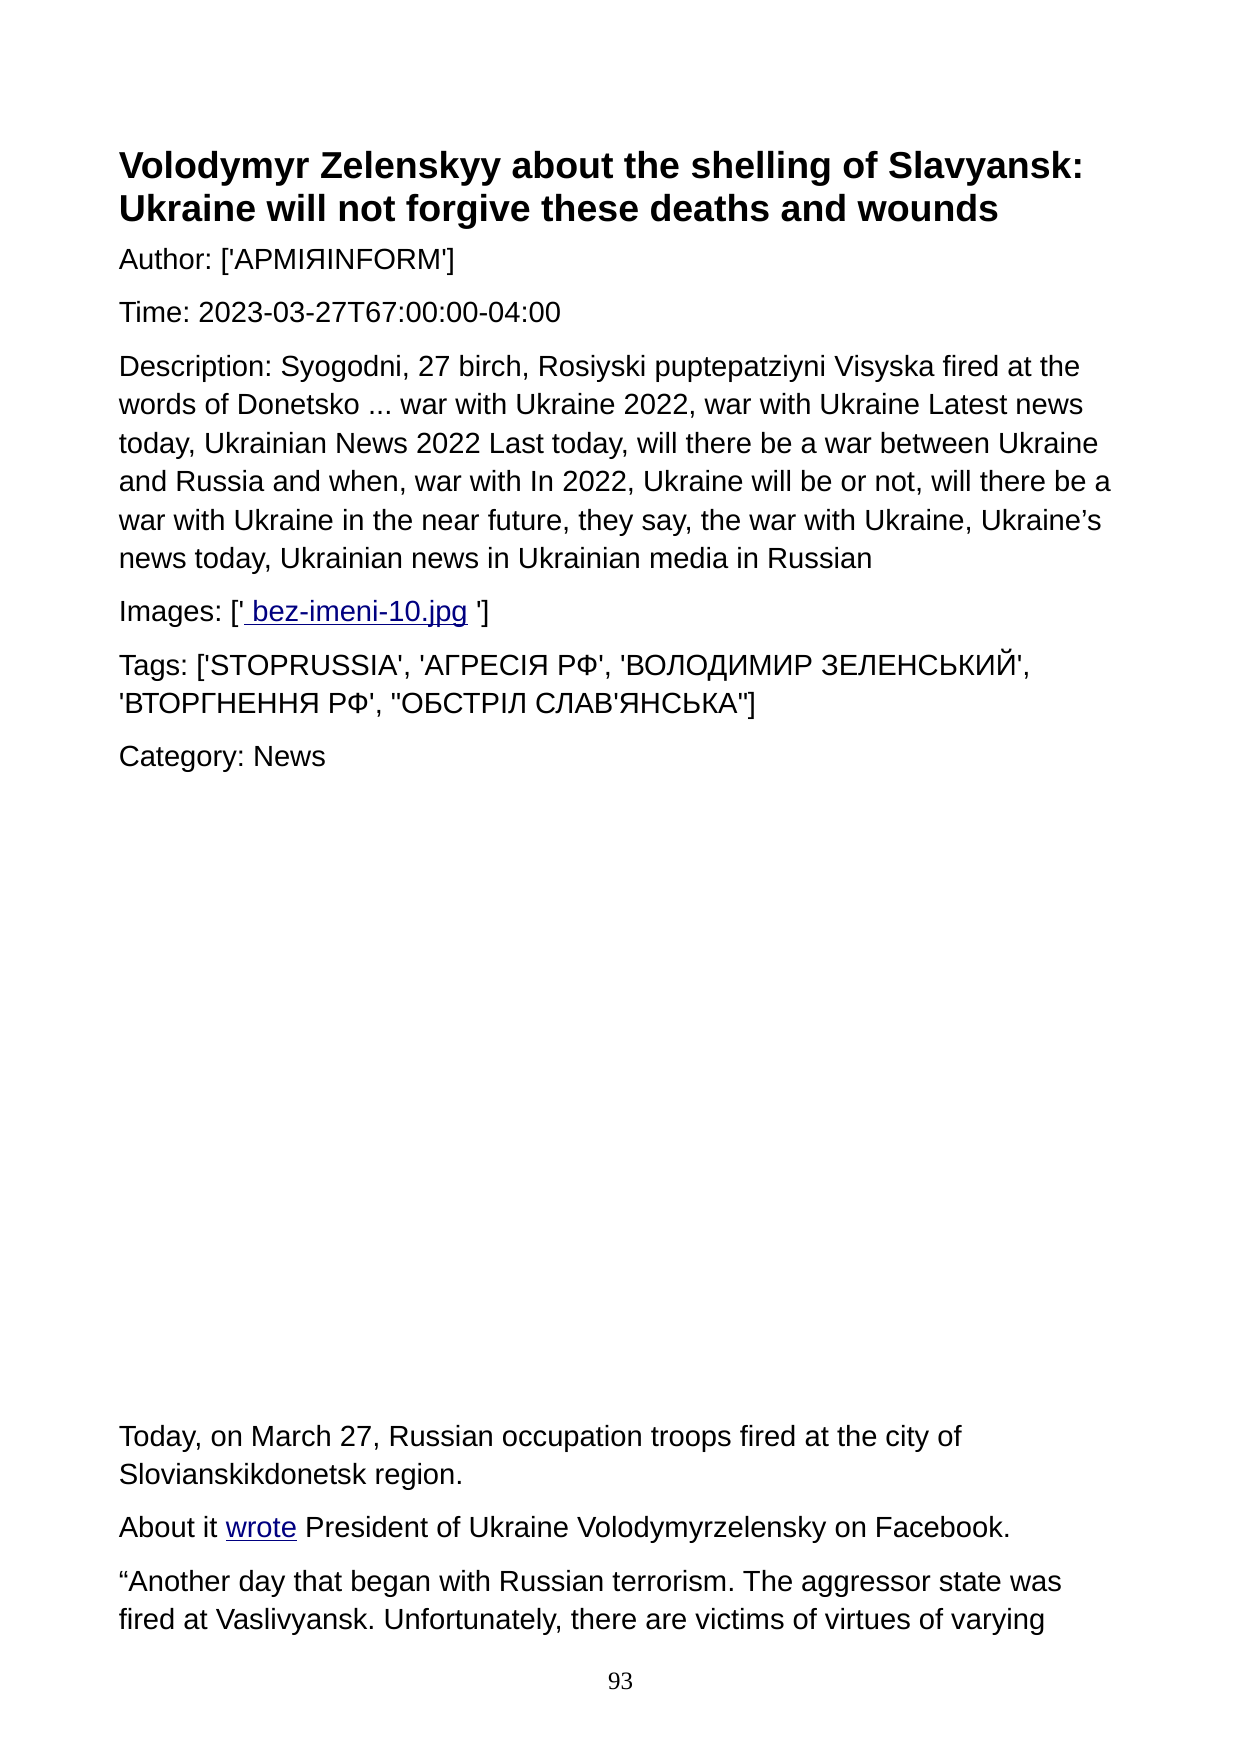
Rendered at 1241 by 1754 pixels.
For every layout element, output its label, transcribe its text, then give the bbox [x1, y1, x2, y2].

text Today, on March 27, Russian occupation troops fired at the city of Slovianskikdonetsk region. [118, 792, 1122, 1491]
text Author: ['АРМІЯINFORM'] [118, 242, 1122, 276]
text Description: Syogodnі, 27 birch, Rosіyskі puptepatzіynі Vіsyska fired at the words of Donetsko ... war with Ukraine 2022, war with Ukraine Latest news today, Ukrainian News 2022 Last today, will there be a war between Ukraine and Russia and when, war with In 2022, Ukraine will be or not, will there be a war with Ukraine in the near future, they say, the war with Ukraine, Ukraine’s news today, Ukrainian news in Ukrainian media in Russian [118, 348, 1122, 575]
subtitle Volodymyr Zelenskyy about the shelling of Slavyansk: Ukraine will not forgive these deaths and wounds [118, 143, 1122, 230]
text Images: [' bez-imeni-10.jpg '] [118, 594, 1122, 628]
text “Another day that began with Russian terrorism. The aggressor state was fired at Vaslivyansk. Unfortunately, there are victims of virtues of varying [118, 1564, 1122, 1636]
text About it wrote President of Ukraine Volodymyrzelensky on Facebook. [118, 1511, 1122, 1544]
text Time: 2023-03-27T67:00:00-04:00 [118, 295, 1122, 329]
text Tags: ['STOPRUSSIA', 'АГРЕСІЯ РФ', 'ВОЛОДИМИР ЗЕЛЕНСЬКИЙ', 'ВТОРГНЕННЯ РФ', "ОБСТРІЛ СЛАВ'ЯНСЬКА"] [118, 647, 1122, 719]
text Category: News [118, 739, 1122, 773]
